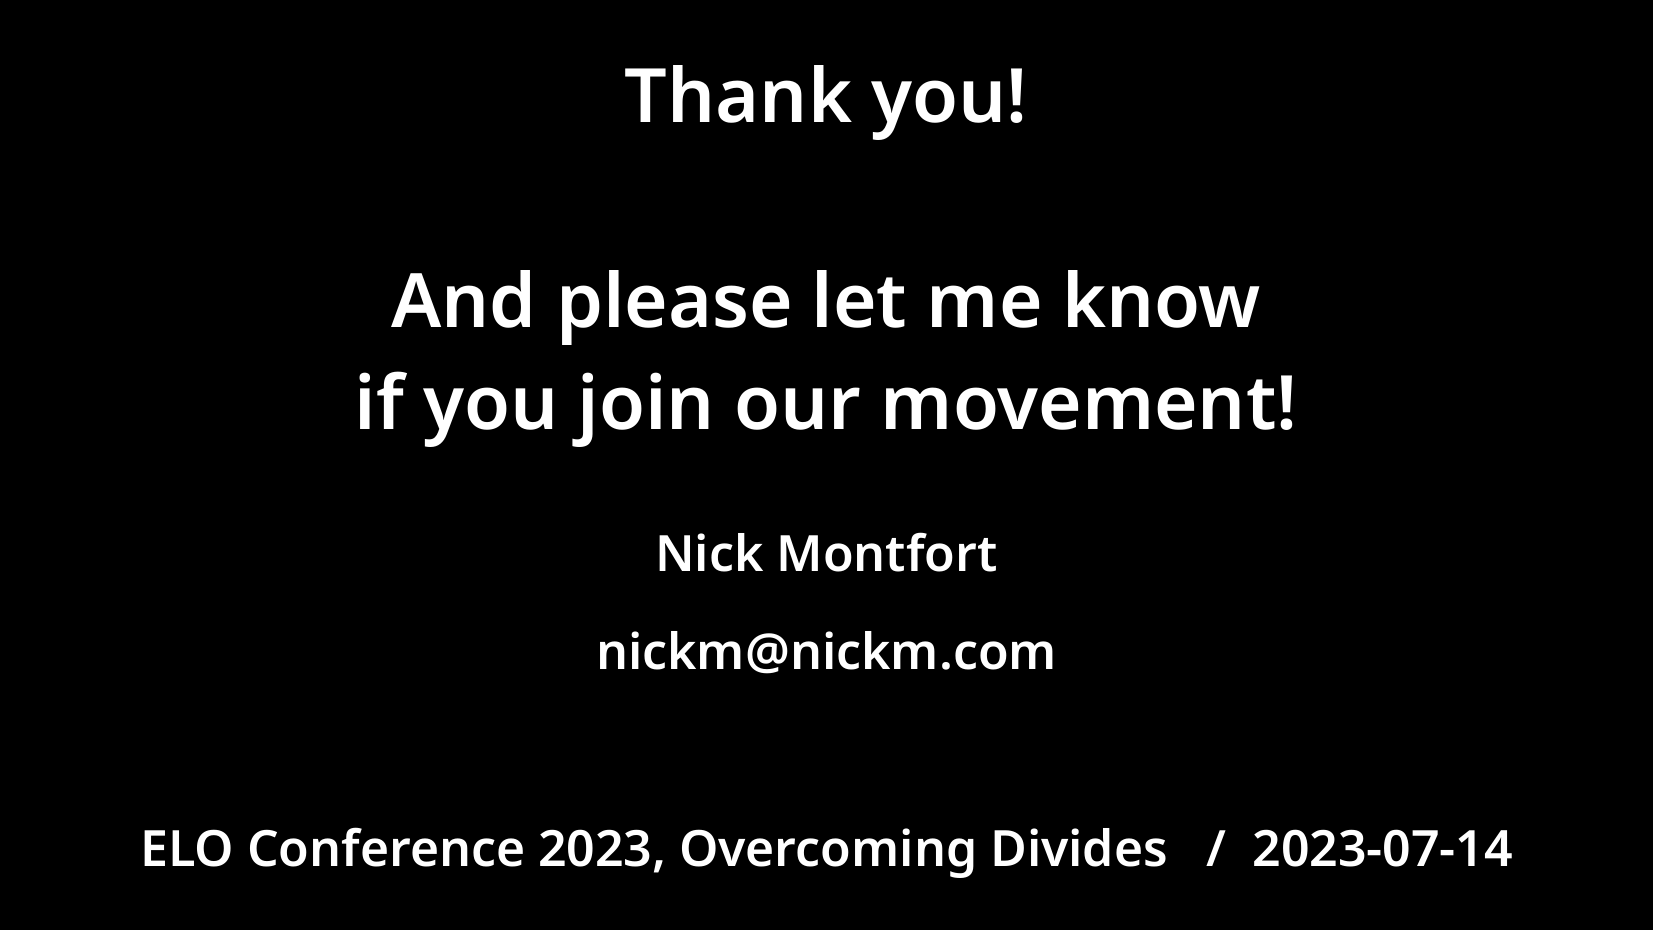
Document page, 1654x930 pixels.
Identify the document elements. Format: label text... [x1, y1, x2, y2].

title Thank you! And please let me know if you join our movement! [82, 65, 1571, 430]
subtitle Nick Montfort nickm@nickm.com ELO Conference 2023, Overcoming Divides / 2023-07-14 [82, 430, 1571, 930]
